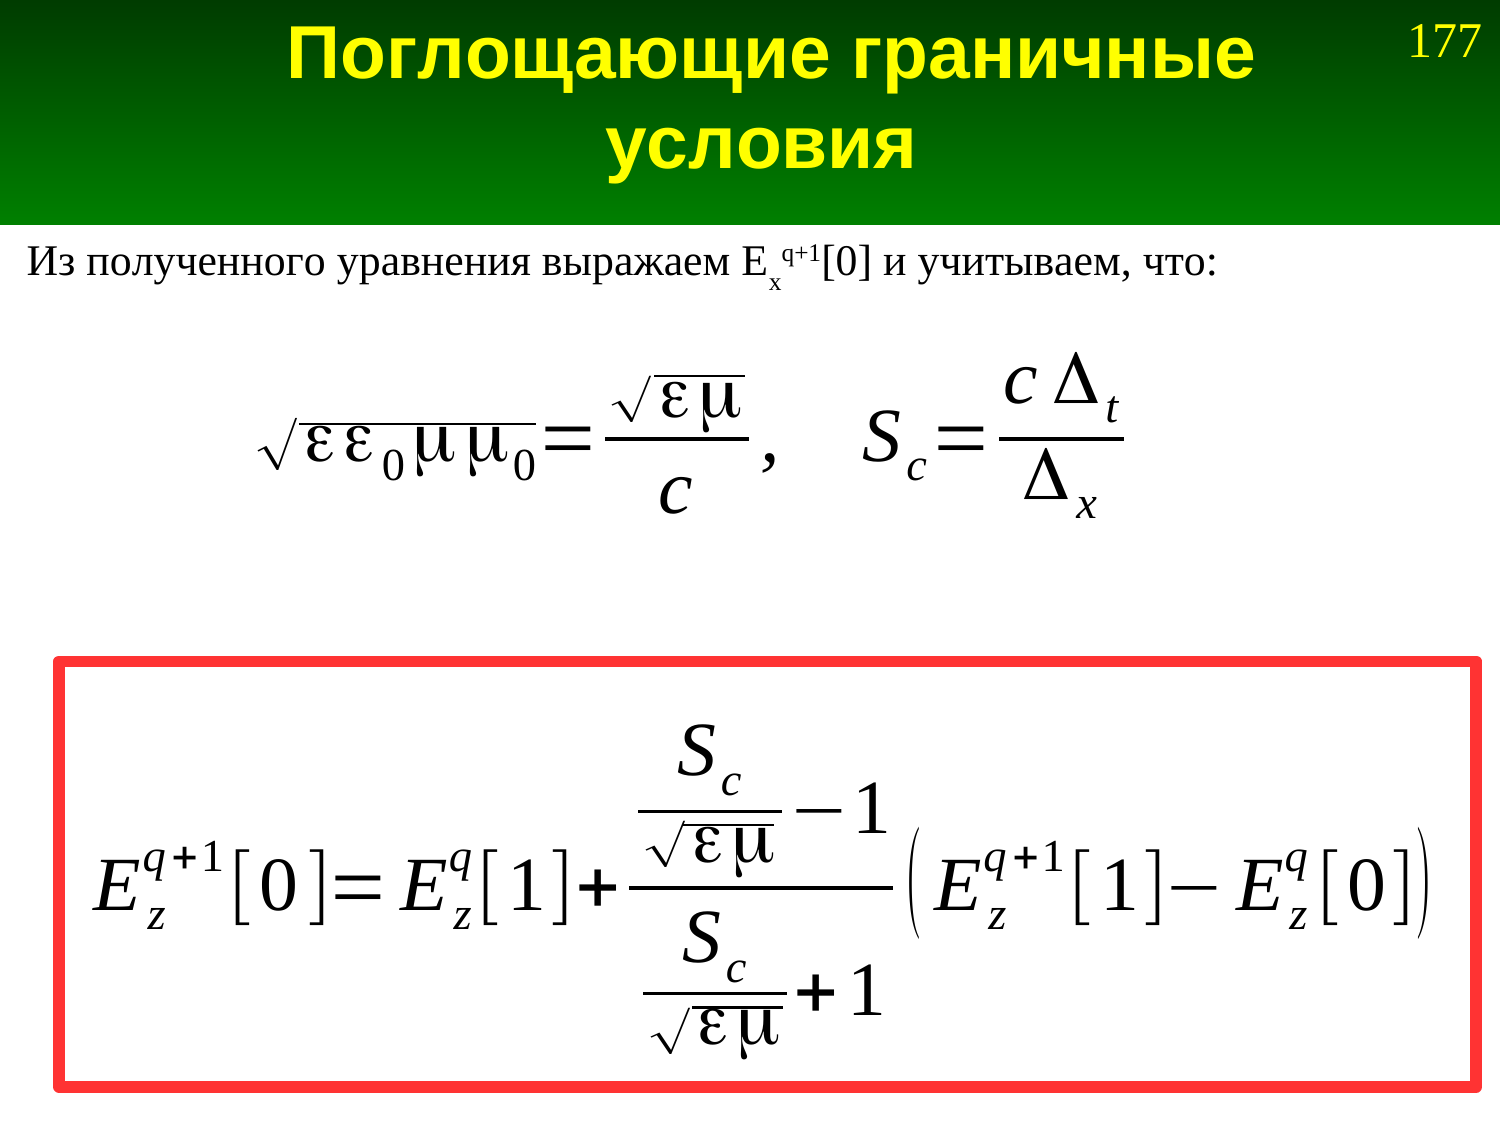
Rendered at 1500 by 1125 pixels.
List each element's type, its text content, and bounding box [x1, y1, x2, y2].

chart [236, 336, 1146, 532]
chart [69, 708, 1453, 1065]
title Поглощающие граничные условия [123, 0, 1399, 192]
text_box Из полученного уравнения выражаем Exq+1[0] и учитываем, что: [11, 224, 1356, 303]
